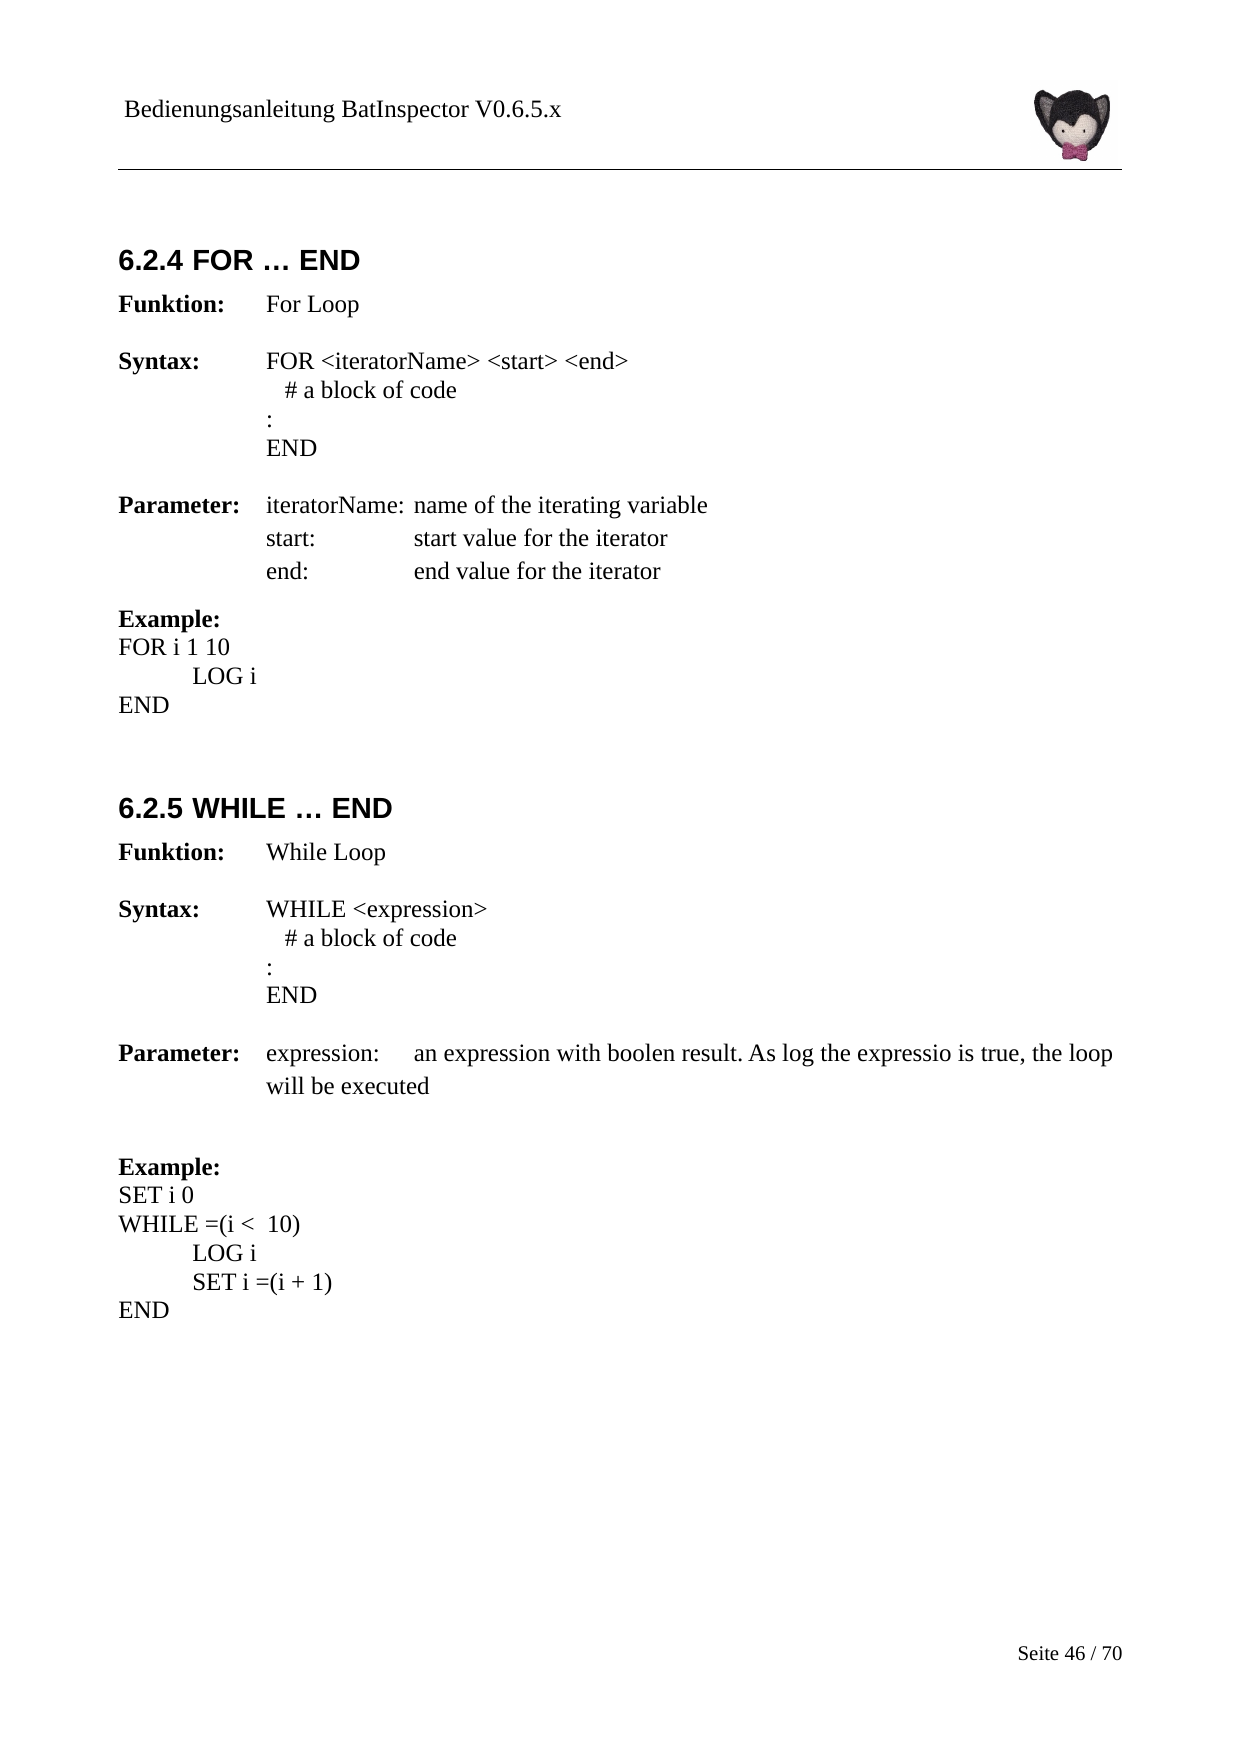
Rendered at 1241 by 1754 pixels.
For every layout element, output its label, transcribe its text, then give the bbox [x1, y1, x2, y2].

text END [118, 690, 1122, 719]
subtitle FOR … END [118, 243, 1122, 276]
text Parameter: iteratorName: name of the iterating variable start: start value for the iterator end: end value for the iterator [118, 490, 1122, 585]
text Funktion: For Loop [118, 289, 1122, 318]
text WHILE =(i < 10) [118, 1209, 1122, 1238]
text Example: [118, 604, 1122, 632]
text FOR i 1 10 [118, 632, 1122, 661]
text END [118, 1296, 1122, 1324]
text Parameter: expression: an expression with boolen result. As log the expressio is true, the loop will be executed [118, 1038, 1122, 1133]
text : [118, 952, 1122, 981]
text END [118, 981, 1122, 1009]
text : [118, 404, 1122, 433]
text Syntax: WHILE <expression> [118, 894, 1122, 923]
text Funktion: While Loop [118, 837, 1122, 866]
text LOG i [118, 1238, 1122, 1267]
text # a block of code [118, 923, 1122, 952]
text Syntax: FOR <iteratorName> <start> <end> [118, 346, 1122, 375]
text END [118, 433, 1122, 461]
text # a block of code [118, 375, 1122, 404]
text SET i 0 [118, 1181, 1122, 1209]
picture [1030, 80, 1119, 169]
text SET i =(i + 1) [118, 1267, 1122, 1296]
text Example: [118, 1152, 1122, 1181]
text LOG i [118, 661, 1122, 690]
subtitle WHILE … END [118, 791, 1122, 824]
